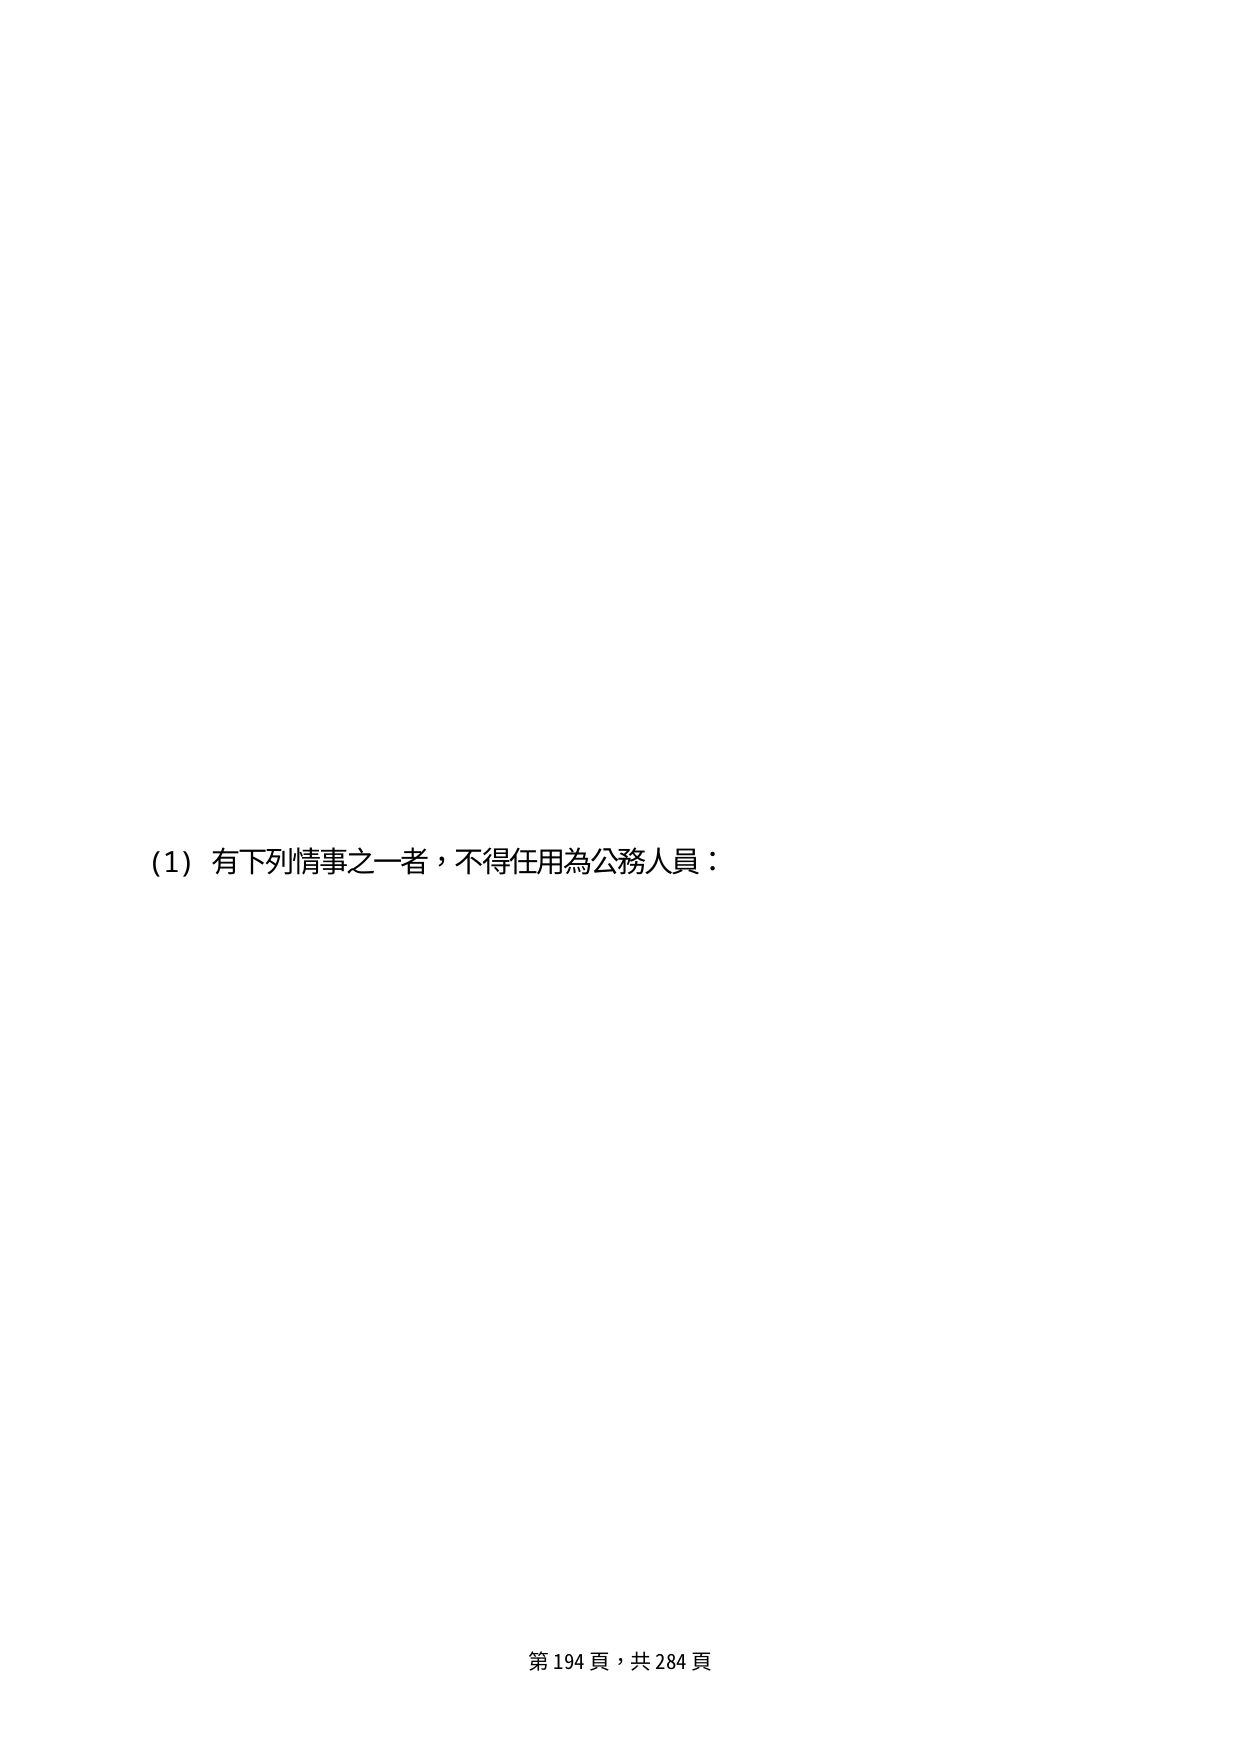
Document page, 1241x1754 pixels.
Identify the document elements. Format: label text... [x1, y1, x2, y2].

list 有下列情事之一者，不得任用為公務人員： [147, 818, 1165, 880]
